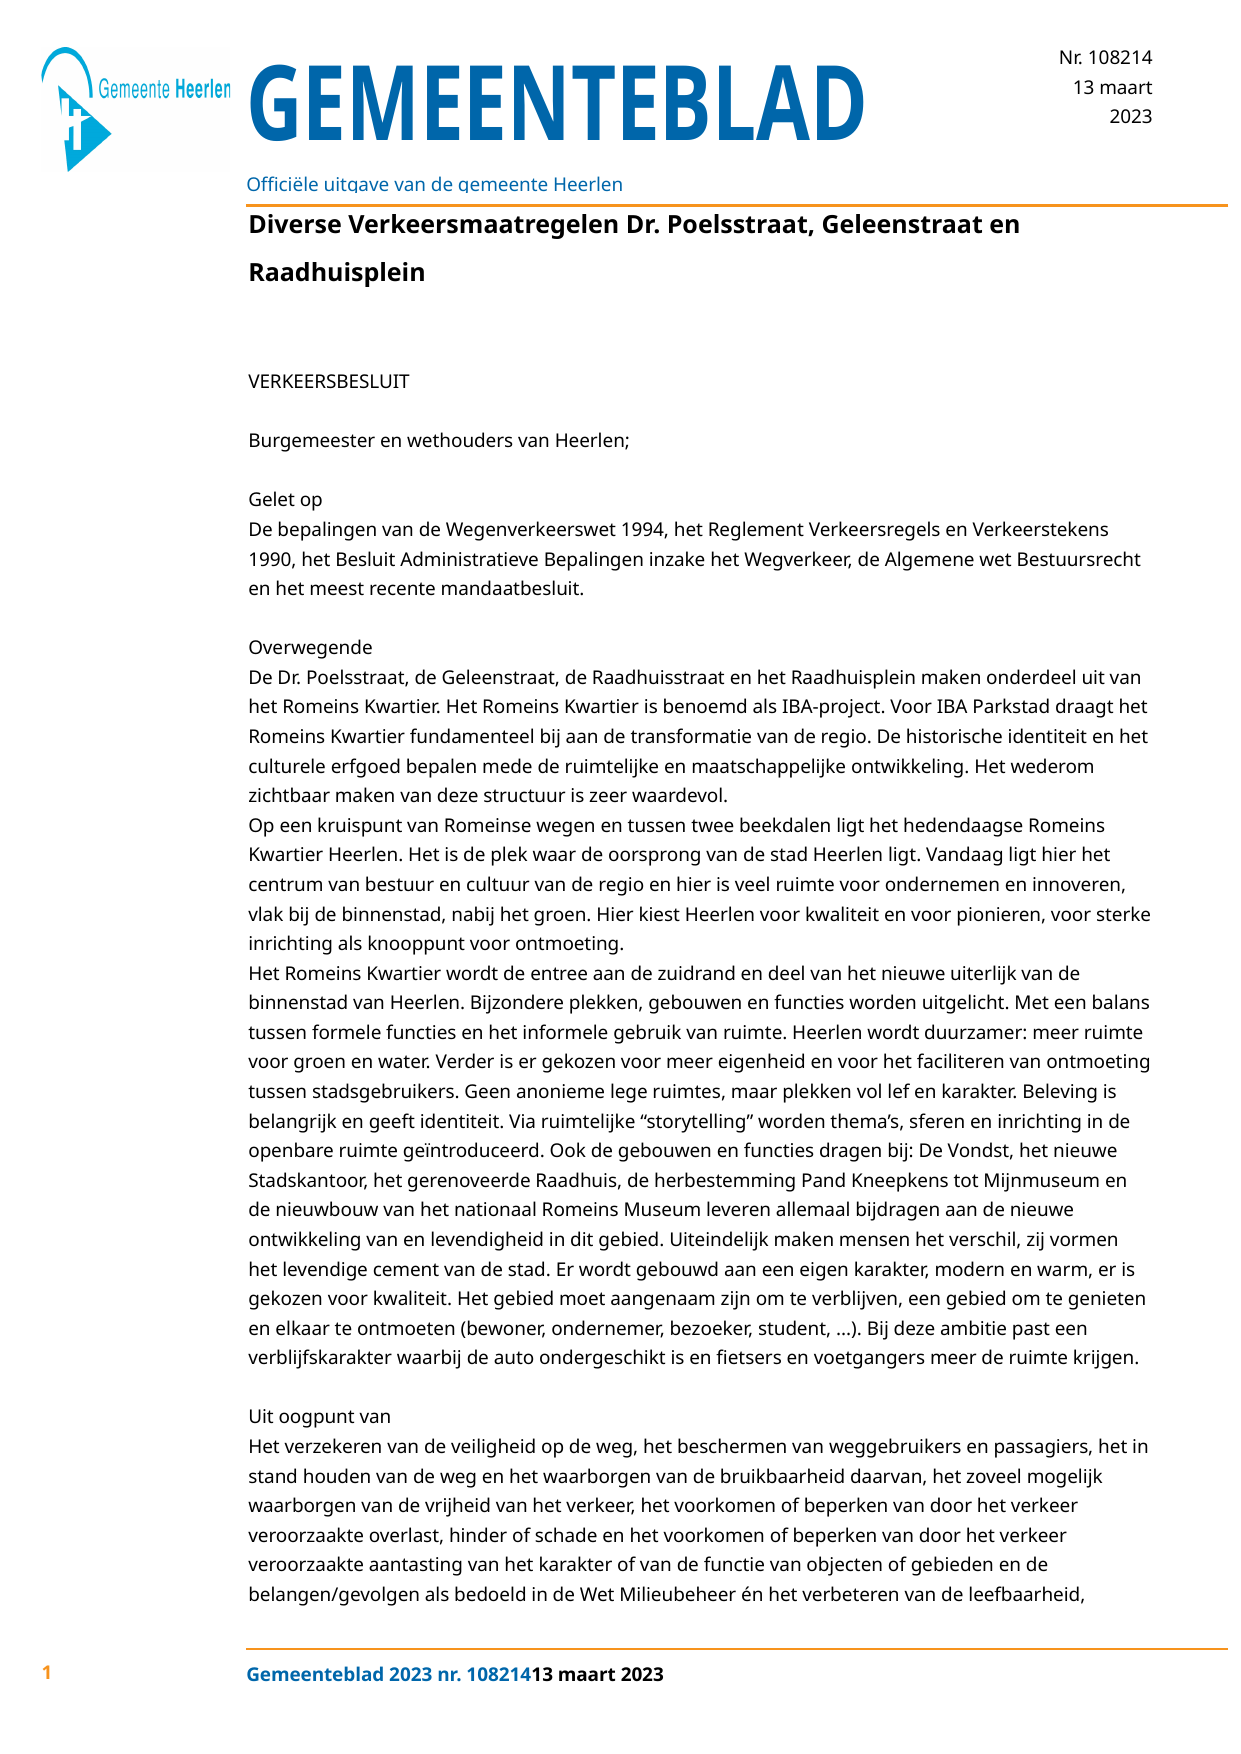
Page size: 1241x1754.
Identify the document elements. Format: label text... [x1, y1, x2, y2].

text Overwegende [248, 634, 1152, 660]
text De bepalingen van de Wegenverkeerswet 1994, het Reglement Verkeersregels en Verkeerstekens 1990, het Besluit Administratieve Bepalingen inzake het Wegverkeer, de Algemene wet Bestuursrecht en het meest recente mandaatbesluit. [248, 516, 1152, 601]
text Het Romeins Kwartier wordt de entree aan de zuidrand en deel van het nieuwe uiterlijk van de binnenstad van Heerlen. Bijzondere plekken, gebouwen en functies worden uitgelicht. Met een balans tussen formele functies en het informele gebruik van ruimte. Heerlen wordt duurzamer: meer ruimte voor groen en water. Verder is er gekozen voor meer eigenheid en voor het faciliteren van ontmoeting tussen stadsgebruikers. Geen anonieme lege ruimtes, maar plekken vol lef en karakter. Beleving is belangrijk en geeft identiteit. Via ruimtelijke “storytelling” worden thema’s, sferen en inrichting in de openbare ruimte geïntroduceerd. Ook de gebouwen en functies dragen bij: De Vondst, het nieuwe Stadskantoor, het gerenoveerde Raadhuis, de herbestemming Pand Kneepkens tot Mijnmuseum en de nieuwbouw van het nationaal Romeins Museum leveren allemaal bijdragen aan de nieuwe ontwikkeling van en levendigheid in dit gebied. Uiteindelijk maken mensen het verschil, zij vormen het levendige cement van de stad. Er wordt gebouwd aan een eigen karakter, modern en warm, er is gekozen voor kwaliteit. Het gebied moet aangenaam zijn om te verblijven, een gebied om te genieten en elkaar te ontmoeten (bewoner, ondernemer, bezoeker, student, ...). Bij deze ambitie past een verblijfskarakter waarbij de auto ondergeschikt is en fietsers en voetgangers meer de ruimte krijgen. [248, 960, 1152, 1370]
picture [41, 47, 231, 172]
text VERKEERSBESLUIT [248, 368, 1152, 394]
text Burgemeester en wethouders van Heerlen; [248, 427, 1152, 453]
text Uit oogpunt van [248, 1404, 1152, 1429]
text Op een kruispunt van Romeinse wegen en tussen twee beekdalen ligt het hedendaagse Romeins Kwartier Heerlen. Het is de plek waar de oorsprong van de stad Heerlen ligt. Vandaag ligt hier het centrum van bestuur en cultuur van de regio en hier is veel ruimte voor ondernemen en innoveren, vlak bij de binnenstad, nabij het groen. Hier kiest Heerlen voor kwaliteit en voor pionieren, voor sterke inrichting als knooppunt voor ontmoeting. [248, 812, 1152, 956]
text Het verzekeren van de veiligheid op de weg, het beschermen van weggebruikers en passagiers, het in stand houden van de weg en het waarborgen van de bruikbaarheid daarvan, het zoveel mogelijk waarborgen van de vrijheid van het verkeer, het voorkomen of beperken van door het verkeer veroorzaakte overlast, hinder of schade en het voorkomen of beperken van door het verkeer veroorzaakte aantasting van het karakter of van de functie van objecten of gebieden en de belangen/gevolgen als bedoeld in de Wet Milieubeheer én het verbeteren van de leefbaarheid, [248, 1433, 1152, 1607]
text Diverse Verkeersmaatregelen Dr. Poelsstraat, Geleenstraat en Raadhuisplein [248, 207, 1152, 288]
text Gelet op [248, 487, 1152, 512]
picture [41, 47, 59, 70]
text De Dr. Poelsstraat, de Geleenstraat, de Raadhuisstraat en het Raadhuisplein maken onderdeel uit van het Romeins Kwartier. Het Romeins Kwartier is benoemd als IBA-project. Voor IBA Parkstad draagt het Romeins Kwartier fundamenteel bij aan de transformatie van de regio. De historische identiteit en het culturele erfgoed bepalen mede de ruimtelijke en maatschappelijke ontwikkeling. Het wederom zichtbaar maken van deze structuur is zeer waardevol. [248, 664, 1152, 808]
